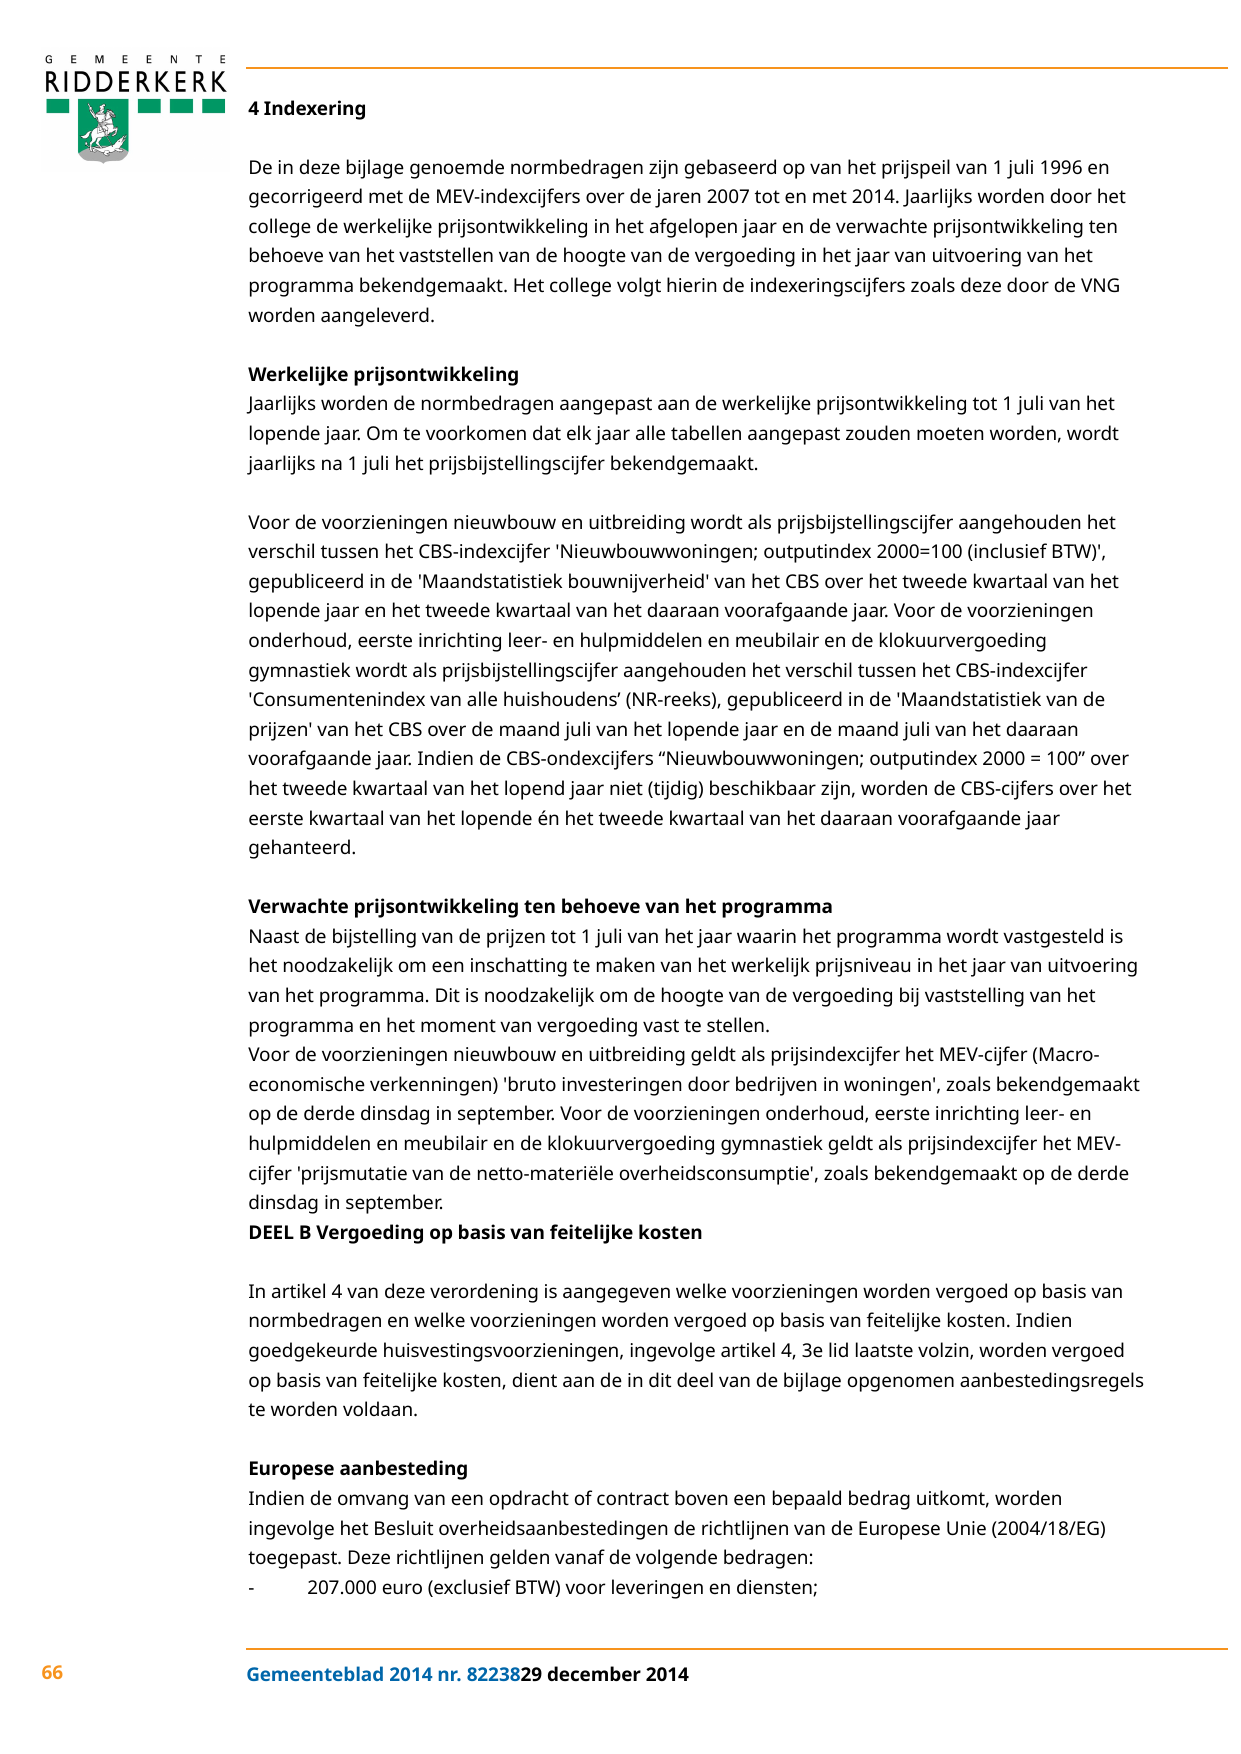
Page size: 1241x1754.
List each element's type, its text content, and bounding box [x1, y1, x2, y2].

text Jaarlijks worden de normbedragen aangepast aan de werkelijke prijsontwikkeling tot 1 juli van het lopende jaar. Om te voorkomen dat elk jaar alle tabellen aangepast zouden moeten worden, wordt jaarlijks na 1 juli het prijsbijstellingscijfer bekendgemaakt. [248, 391, 1152, 476]
text Voor de voorzieningen nieuwbouw en uitbreiding wordt als prijsbijstellingscijfer aangehouden het verschil tussen het CBS-indexcijfer 'Nieuwbouwwoningen; outputindex 2000=100 (inclusief BTW)', gepubliceerd in de 'Maandstatistiek bouwnijverheid' van het CBS over het tweede kwartaal van het lopende jaar en het tweede kwartaal van het daaraan voorafgaande jaar. Voor de voorzieningen onderhoud, eerste inrichting leer- en hulpmiddelen en meubilair en de klokuurvergoeding gymnastiek wordt als prijsbijstellingscijfer aangehouden het verschil tussen het CBS-indexcijfer 'Consumentenindex van alle huishoudens’ (NR-reeks), gepubliceerd in de 'Maandstatistiek van de prijzen' van het CBS over de maand juli van het lopende jaar en de maand juli van het daaraan voorafgaande jaar. Indien de CBS-ondexcijfers “Nieuwbouwwoningen; outputindex 2000 = 100” over het tweede kwartaal van het lopend jaar niet (tijdig) beschikbaar zijn, worden de CBS-cijfers over het eerste kwartaal van het lopende én het tweede kwartaal van het daaraan voorafgaande jaar gehanteerd. [248, 509, 1152, 860]
text Verwachte prijsontwikkeling ten behoeve van het programma [248, 893, 1152, 919]
text DEEL B Vergoeding op basis van feitelijke kosten [248, 1219, 1152, 1245]
text Werkelijke prijsontwikkeling [248, 361, 1152, 387]
list 207.000 euro (exclusief BTW) voor leveringen en diensten; [248, 1574, 1152, 1600]
text Indien de omvang van een opdracht of contract boven een bepaald bedrag uitkomt, worden ingevolge het Besluit overheidsaanbestedingen de richtlijnen van de Europese Unie (2004/18/EG) toegepast. Deze richtlijnen gelden vanaf de volgende bedragen: [248, 1485, 1152, 1570]
picture [41, 47, 231, 172]
text Naast de bijstelling van de prijzen tot 1 juli van het jaar waarin het programma wordt vastgesteld is het noodzakelijk om een inschatting te maken van het werkelijk prijsniveau in het jaar van uitvoering van het programma. Dit is noodzakelijk om de hoogte van de vergoeding bij vaststelling van het programma en het moment van vergoeding vast te stellen. [248, 923, 1152, 1038]
text De in deze bijlage genoemde normbedragen zijn gebaseerd op van het prijspeil van 1 juli 1996 en gecorrigeerd met de MEV-indexcijfers over de jaren 2007 tot en met 2014. Jaarlijks worden door het college de werkelijke prijsontwikkeling in het afgelopen jaar en de verwachte prijsontwikkeling ten behoeve van het vaststellen van de hoogte van de vergoeding in het jaar van uitvoering van het programma bekendgemaakt. Het college volgt hierin de indexeringscijfers zoals deze door de VNG worden aangeleverd. [248, 154, 1152, 328]
text Voor de voorzieningen nieuwbouw en uitbreiding geldt als prijsindexcijfer het MEV-cijfer (Macro-economische verkenningen) 'bruto investeringen door bedrijven in woningen', zoals bekendgemaakt op de derde dinsdag in september. Voor de voorzieningen onderhoud, eerste inrichting leer- en hulpmiddelen en meubilair en de klokuurvergoeding gymnastiek geldt als prijsindexcijfer het MEV-cijfer 'prijsmutatie van de netto-materiële overheidsconsumptie', zoals bekendgemaakt op de derde dinsdag in september. [248, 1041, 1152, 1215]
text Europese aanbesteding [248, 1456, 1152, 1481]
text 4 Indexering [248, 95, 1152, 121]
text In artikel 4 van deze verordening is aangegeven welke voorzieningen worden vergoed op basis van normbedragen en welke voorzieningen worden vergoed op basis van feitelijke kosten. Indien goedgekeurde huisvestingsvoorzieningen, ingevolge artikel 4, 3e lid laatste volzin, worden vergoed op basis van feitelijke kosten, dient aan de in dit deel van de bijlage opgenomen aanbestedingsregels te worden voldaan. [248, 1278, 1152, 1422]
